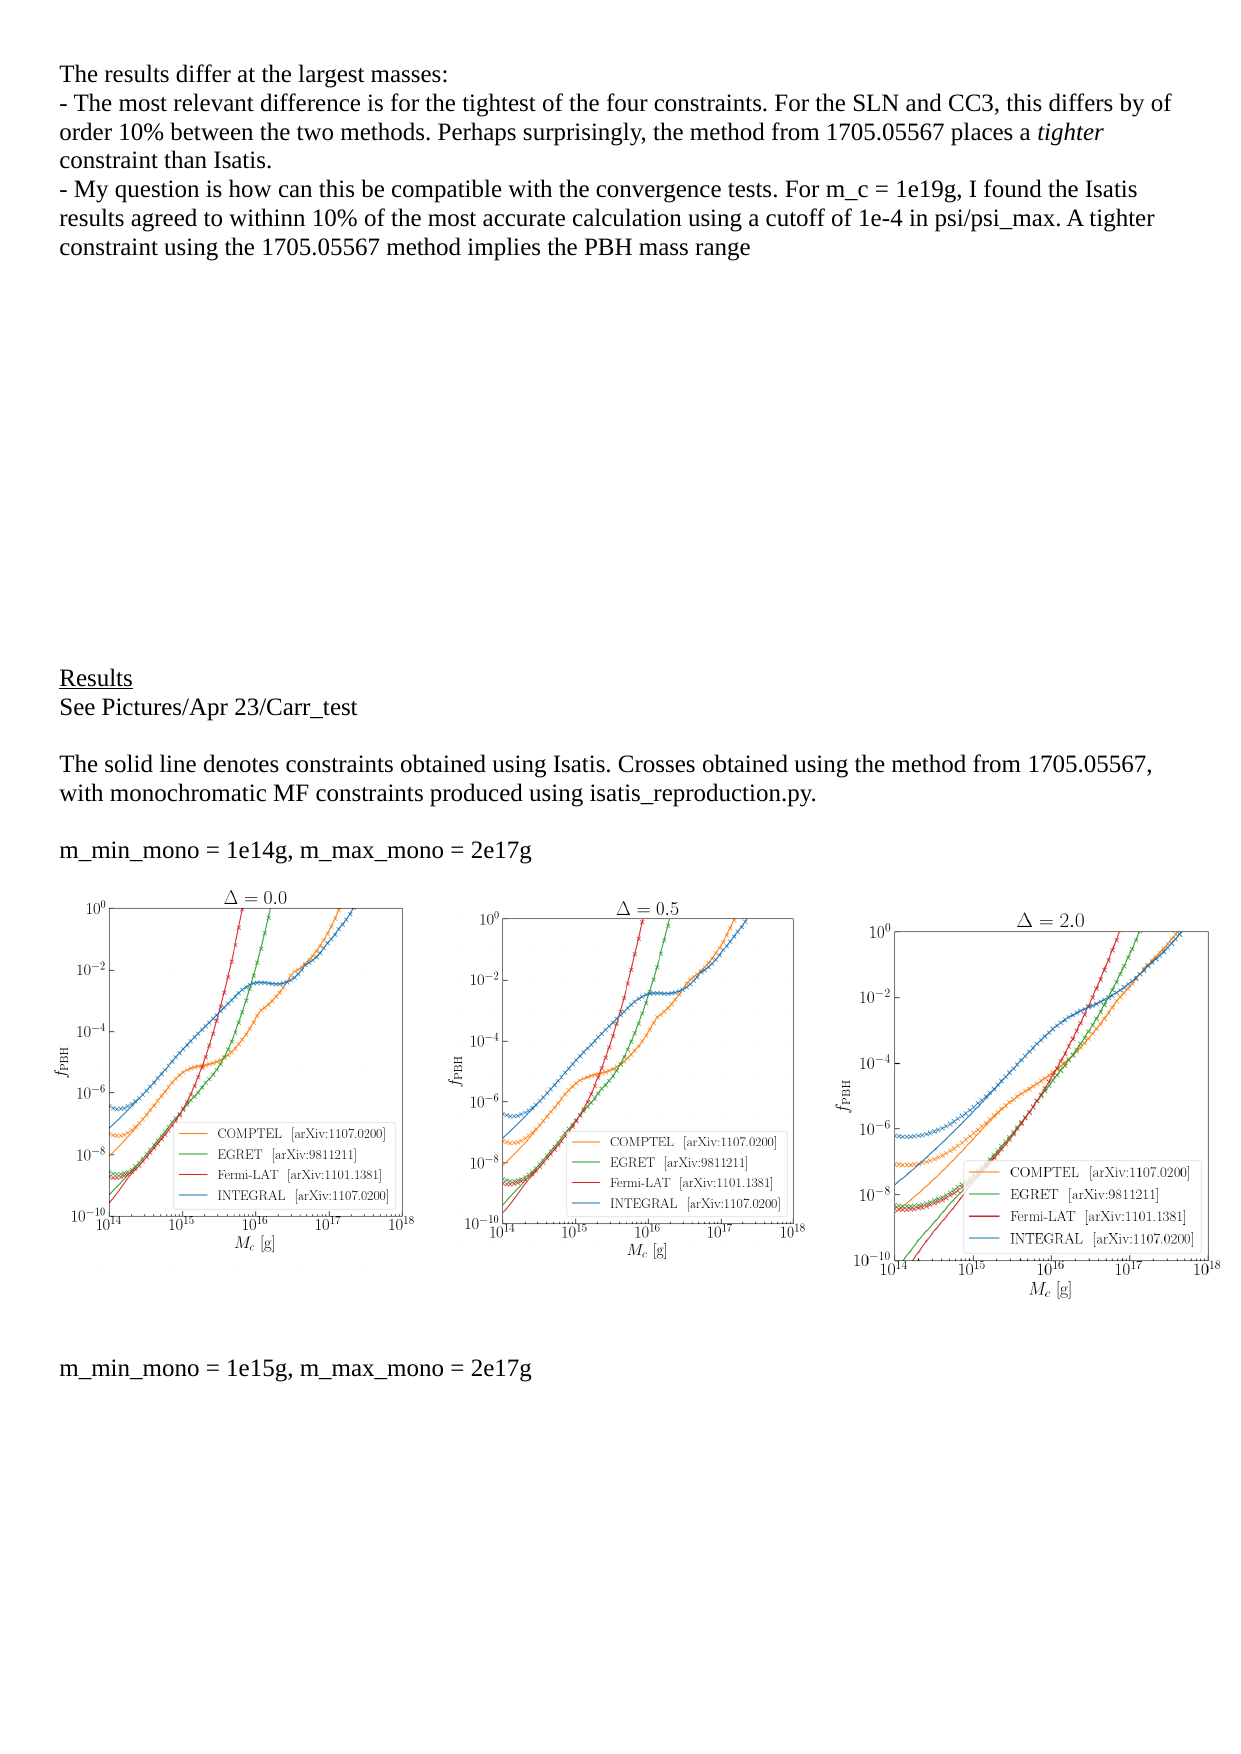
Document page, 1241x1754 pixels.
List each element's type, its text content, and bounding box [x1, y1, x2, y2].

text m_min_mono = 1e14g, m_max_mono = 2e17g [59, 835, 1181, 864]
text m_min_mono = 1e15g, m_max_mono = 2e17g [59, 1353, 1181, 1382]
picture [36, 872, 1240, 1318]
text See Pictures/Apr 23/Carr_test [59, 692, 1181, 720]
text The solid line denotes constraints obtained using Isatis. Crosses obtained using the method from 1705.05567, with monochromatic MF constraints produced using isatis_reproduction.py. [59, 749, 1181, 807]
text Results [59, 663, 1181, 692]
text - My question is how can this be compatible with the convergence tests. For m_c = 1e19g, I found the Isatis results agreed to withinn 10% of the most accurate calculation using a cutoff of 1e-4 in psi/psi_max. A tighter constraint using the 1705.05567 method implies the PBH mass range [59, 174, 1181, 260]
text - The most relevant difference is for the tightest of the four constraints. For the SLN and CC3, this differs by of order 10% between the two methods. Perhaps surprisingly, the method from 1705.05567 places a tighter constraint than Isatis. [59, 88, 1181, 174]
text The results differ at the largest masses: [59, 59, 1181, 88]
